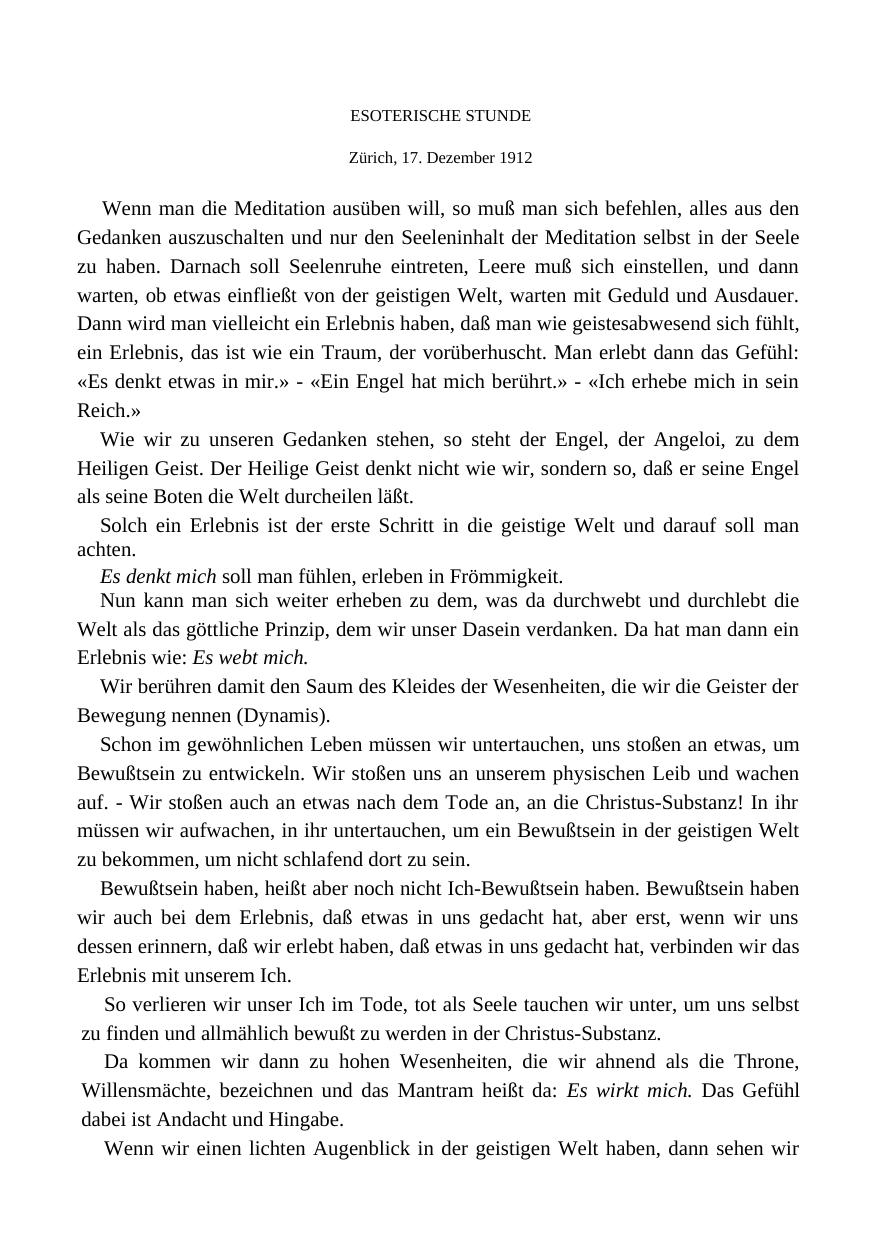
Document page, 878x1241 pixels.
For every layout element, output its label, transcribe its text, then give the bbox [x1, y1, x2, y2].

text Es denkt mich soll man fühlen, erleben in Frömmigkeit. [77, 563, 800, 588]
text Wie wir zu unseren Gedanken stehen, so steht der Engel, der Angeloi, zu dem Heiligen Geist. Der Heilige Geist denkt nicht wie wir, sondern so, daß er seine Engel als seine Boten die Welt durcheilen läßt. [77, 427, 800, 508]
text Wir berühren damit den Saum des Kleides der Wesenheiten, die wir die Geister der Bewegung nennen (Dynamis). [77, 674, 800, 727]
text Schon im gewöhnlichen Leben müssen wir untertauchen, uns stoßen an etwas, um Bewußtsein zu entwickeln. Wir stoßen uns an unserem physischen Leib und wachen auf. - Wir stoßen auch an etwas nach dem Tode an, an die Christus-Substanz! In ihr müssen wir aufwachen, in ihr untertauchen, um ein Bewußtsein in der geistigen Welt zu bekommen, um nicht schlafend dort zu sein. [77, 732, 800, 871]
text Nun kann man sich weiter erheben zu dem, was da durchwebt und durchlebt die Welt als das göttliche Prinzip, dem wir unser Dasein verdanken. Da hat man dann ein Erlebnis wie: Es webt mich. [77, 588, 800, 669]
text Zürich, 17. Dezember 1912 [248, 148, 634, 167]
text Da kommen wir dann zu hohen Wesenheiten, die wir ahnend als die Throne, Willensmächte, bezeichnen und das Mantram heißt da: Es wirkt mich. Das Gefühl dabei ist Andacht und Hingabe. [81, 1049, 800, 1131]
text Bewußtsein haben, heißt aber noch nicht Ich-Bewußtsein haben. Bewußtsein haben wir auch bei dem Erlebnis, daß etwas in uns gedacht hat, aber erst, wenn wir uns dessen erinnern, daß wir erlebt haben, daß etwas in uns gedacht hat, verbinden wir das Erlebnis mit unserem Ich. [77, 876, 800, 987]
text Solch ein Erlebnis ist der erste Schritt in die geistige Welt und darauf soll man achten. [77, 513, 800, 561]
text Wenn man die Meditation ausüben will, so muß man sich befehlen, alles aus den Gedanken auszuschalten und nur den Seeleninhalt der Meditation selbst in der Seele zu haben. Darnach soll Seelenruhe eintreten, Leere muß sich einstellen, und dann warten, ob etwas einfließt von der geistigen Welt, warten mit Geduld und Ausdauer. Dann wird man vielleicht ein Erlebnis haben, daß man wie geistesabwesend sich fühlt, ein Erlebnis, das ist wie ein Traum, der vorüberhuscht. Man erlebt dann das Gefühl: «Es denkt etwas in mir.» - «Ein Engel hat mich berührt.» - «Ich erhebe mich in sein Reich.» [77, 196, 800, 422]
text ESOTERISCHE STUNDE [248, 106, 634, 125]
text Wenn wir einen lichten Augenblick in der geistigen Welt haben, dann sehen wir [81, 1136, 800, 1160]
text So verlieren wir unser Ich im Tode, tot als Seele tauchen wir unter, um uns selbst zu finden und allmählich bewußt zu werden in der Christus-Substanz. [81, 992, 800, 1044]
